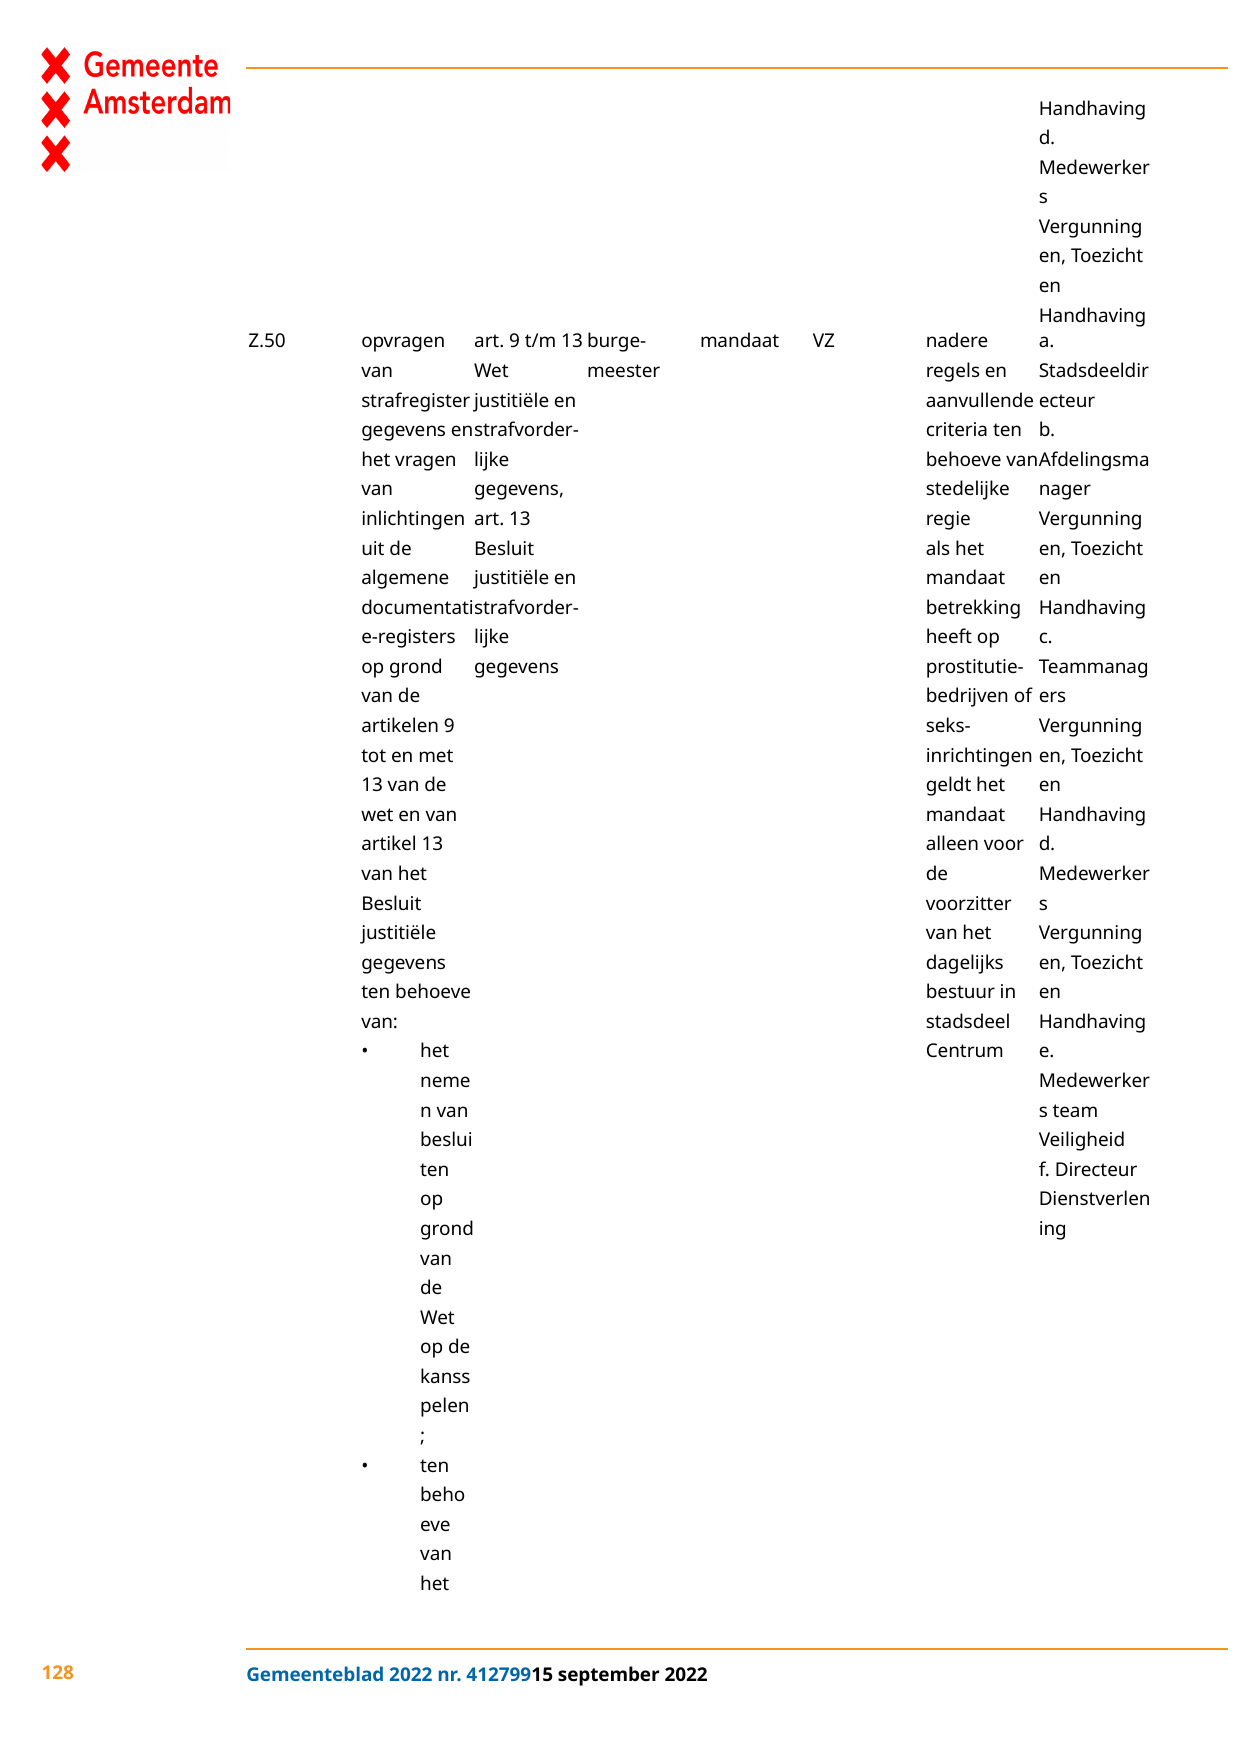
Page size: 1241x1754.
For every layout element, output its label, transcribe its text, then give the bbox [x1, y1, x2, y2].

table_cell [813, 95, 926, 328]
table_cell [926, 95, 1038, 328]
table_cell mandaat [700, 328, 813, 1596]
picture [41, 47, 231, 172]
table_cell [248, 95, 361, 328]
table_cell [700, 95, 813, 328]
table_cell burge-meester [587, 328, 700, 1596]
table_cell art. 9 t/m 13 Wet justitiële en strafvorder-lijke gegevens, art. 13 Besluit justitiële en strafvorder-lijke gegevens [474, 328, 587, 1596]
table_cell Handhaving d. Medewerkers Vergunningen, Toezicht en Handhaving [1039, 95, 1152, 328]
table_cell VZ [813, 328, 926, 1596]
table_cell [361, 95, 474, 328]
table_cell opvragen van strafregistergegevens en het vragen van inlichtingen uit de algemene documentatie-registers op grond van de artikelen 9 tot en met 13 van de wet en van artikel 13 van het Besluit justitiële gegevens ten behoeve van: het nemen van besluiten op grond van de Wet op de kansspelen; ten behoeve van het [361, 328, 474, 1596]
table_cell Z.50 [248, 328, 361, 1596]
table_cell nadere regels en aanvullende criteria ten behoeve van stedelijke regie als het mandaat betrekking heeft op prostitutie-bedrijven of seks-inrichtingen geldt het mandaat alleen voor de voorzitter van het dagelijks bestuur in stadsdeel Centrum [926, 328, 1038, 1596]
table_cell [587, 95, 700, 328]
table_cell a. Stadsdeeldirecteur b. Afdelingsmanager Vergunningen, Toezicht en Handhaving c. Teammanagers Vergunningen, Toezicht en Handhaving d. Medewerkers Vergunningen, Toezicht en Handhaving e. Medewerkers team Veiligheid f. Directeur Dienstverlening [1039, 328, 1152, 1596]
table_cell [474, 95, 587, 328]
